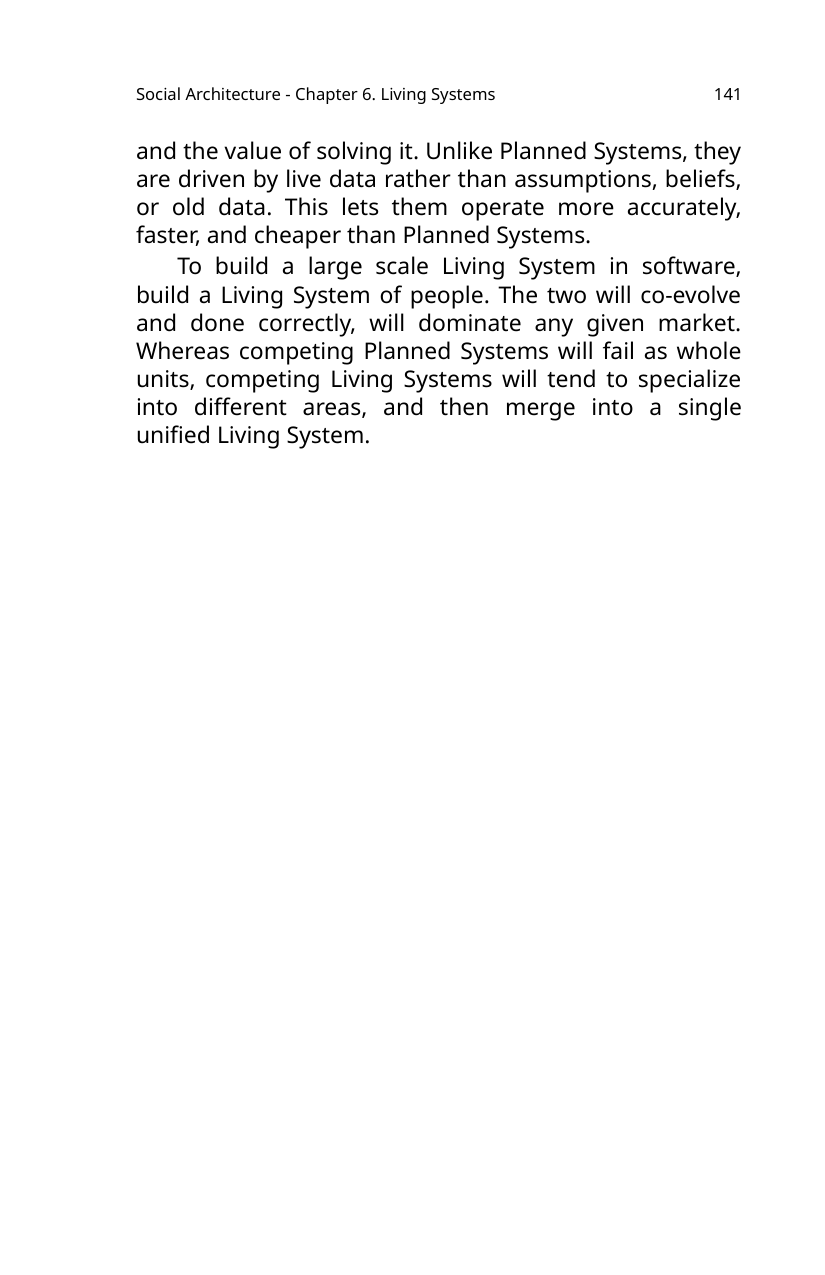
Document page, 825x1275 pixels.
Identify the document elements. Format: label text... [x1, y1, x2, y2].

text To build a large scale Living System in software, build a Living System of people. The two will co-evolve and done correctly, will dominate any given market. Whereas competing Planned Systems will fail as whole units, competing Living Systems will tend to specialize into different areas, and then merge into a single unified Living System. [136, 251, 742, 451]
text and the value of solving it. Unlike Planned Systems, they are driven by live data rather than assumptions, beliefs, or old data. This lets them operate more accurately, faster, and cheaper than Planned Systems. [136, 135, 742, 251]
